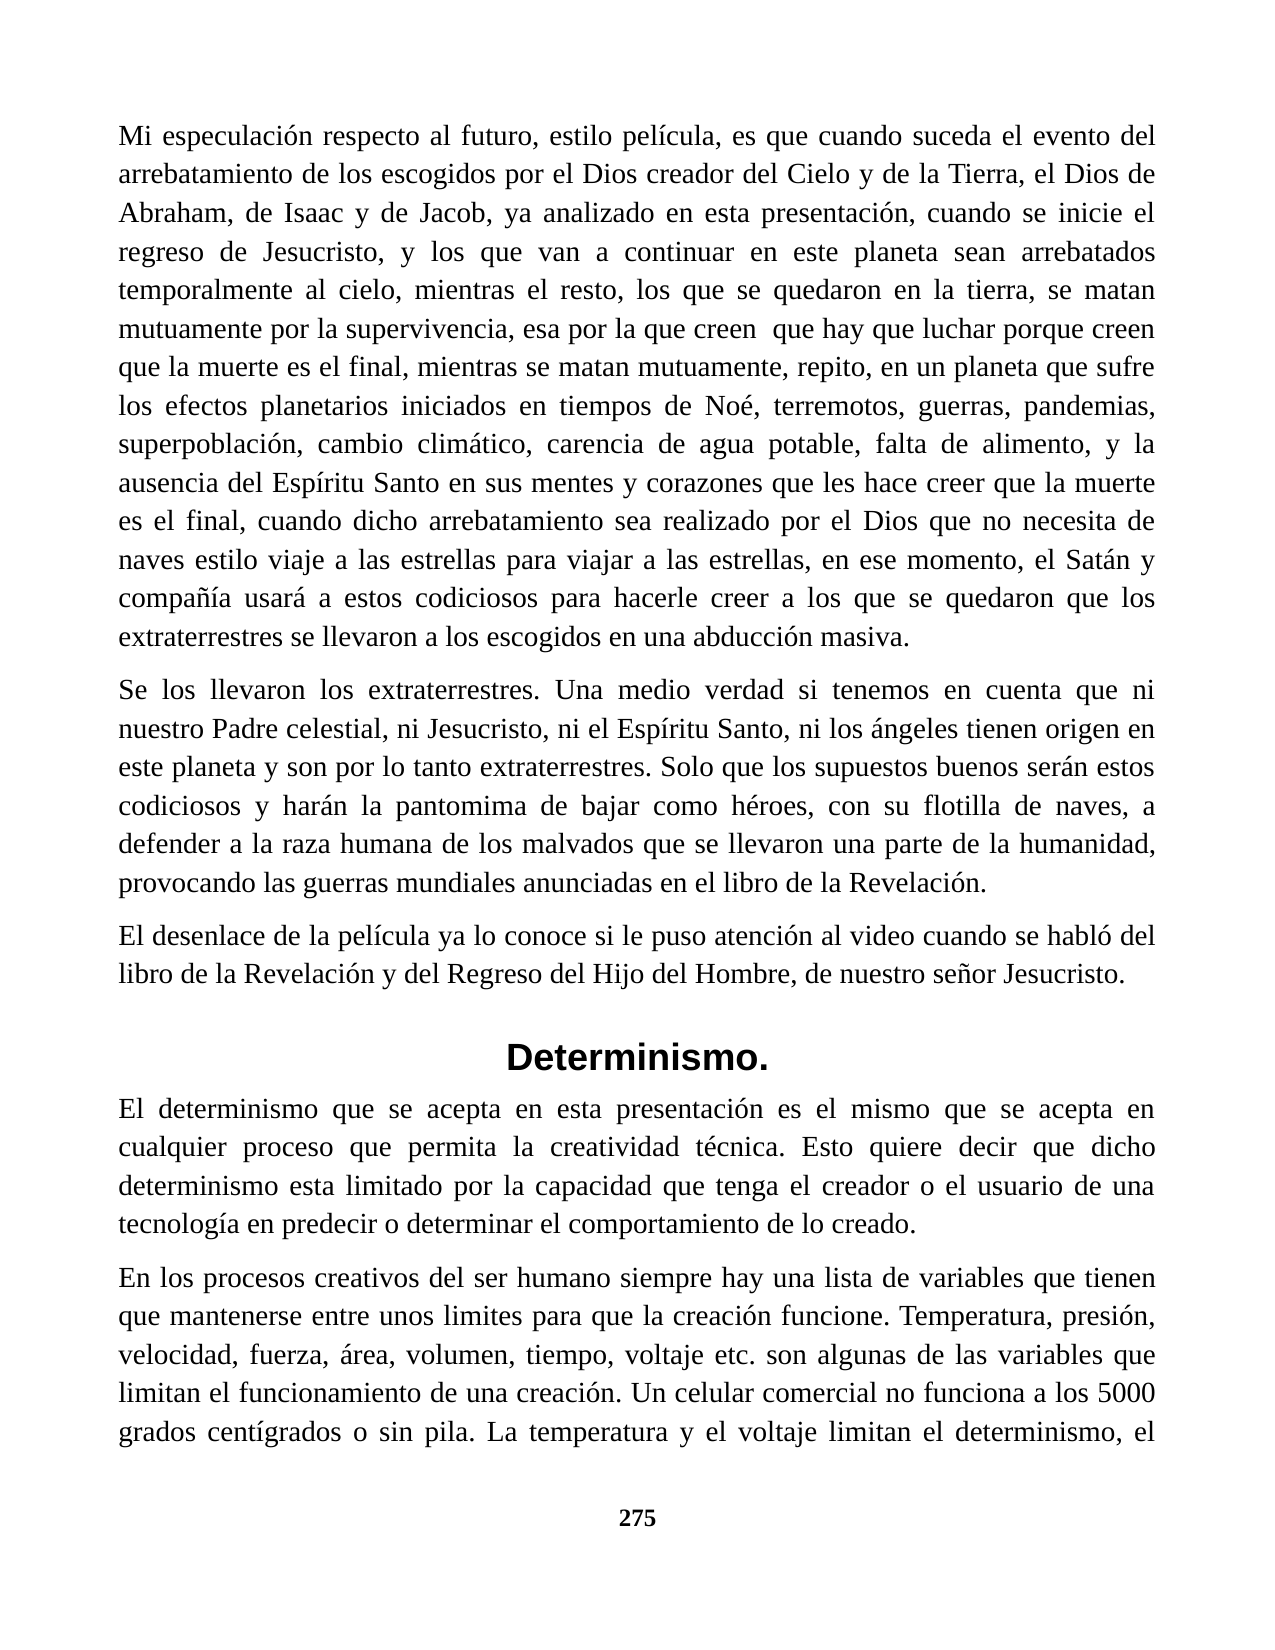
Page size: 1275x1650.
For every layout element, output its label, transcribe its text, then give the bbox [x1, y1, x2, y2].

text El determinismo que se acepta en esta presentación es el mismo que se acepta en cualquier proceso que permita la creatividad técnica. Esto quiere decir que dicho determinismo esta limitado por la capacidad que tenga el creador o el usuario de una tecnología en predecir o determinar el comportamiento de lo creado. [118, 1091, 1157, 1240]
text Se los llevaron los extraterrestres. Una medio verdad si tenemos en cuenta que ni nuestro Padre celestial, ni Jesucristo, ni el Espíritu Santo, ni los ángeles tienen origen en este planeta y son por lo tanto extraterrestres. Solo que los supuestos buenos serán estos codiciosos y harán la pantomima de bajar como héroes, con su flotilla de naves, a defender a la raza humana de los malvados que se llevaron una parte de la humanidad, provocando las guerras mundiales anunciadas en el libro de la Revelación. [118, 672, 1157, 898]
text El desenlace de la película ya lo conoce si le puso atención al video cuando se habló del libro de la Revelación y del Regreso del Hijo del Hombre, de nuestro señor Jesucristo. [118, 918, 1157, 990]
subtitle Determinismo. [118, 1035, 1157, 1078]
text En los procesos creativos del ser humano siempre hay una lista de variables que tienen que mantenerse entre unos limites para que la creación funcione. Temperatura, presión, velocidad, fuerza, área, volumen, tiempo, voltaje etc. son algunas de las variables que limitan el funcionamiento de una creación. Un celular comercial no funciona a los 5000 grados centígrados o sin pila. La temperatura y el voltaje limitan el determinismo, el [118, 1260, 1157, 1447]
text Mi especulación respecto al futuro, estilo película, es que cuando suceda el evento del arrebatamiento de los escogidos por el Dios creador del Cielo y de la Tierra, el Dios de Abraham, de Isaac y de Jacob, ya analizado en esta presentación, cuando se inicie el regreso de Jesucristo, y los que van a continuar en este planeta sean arrebatados temporalmente al cielo, mientras el resto, los que se quedaron en la tierra, se matan mutuamente por la supervivencia, esa por la que creen que hay que luchar porque creen que la muerte es el final, mientras se matan mutuamente, repito, en un planeta que sufre los efectos planetarios iniciados en tiempos de Noé, terremotos, guerras, pandemias, superpoblación, cambio climático, carencia de agua potable, falta de alimento, y la ausencia del Espíritu Santo en sus mentes y corazones que les hace creer que la muerte es el final, cuando dicho arrebatamiento sea realizado por el Dios que no necesita de naves estilo viaje a las estrellas para viajar a las estrellas, en ese momento, el Satán y compañía usará a estos codiciosos para hacerle creer a los que se quedaron que los extraterrestres se llevaron a los escogidos en una abducción masiva. [118, 118, 1157, 653]
